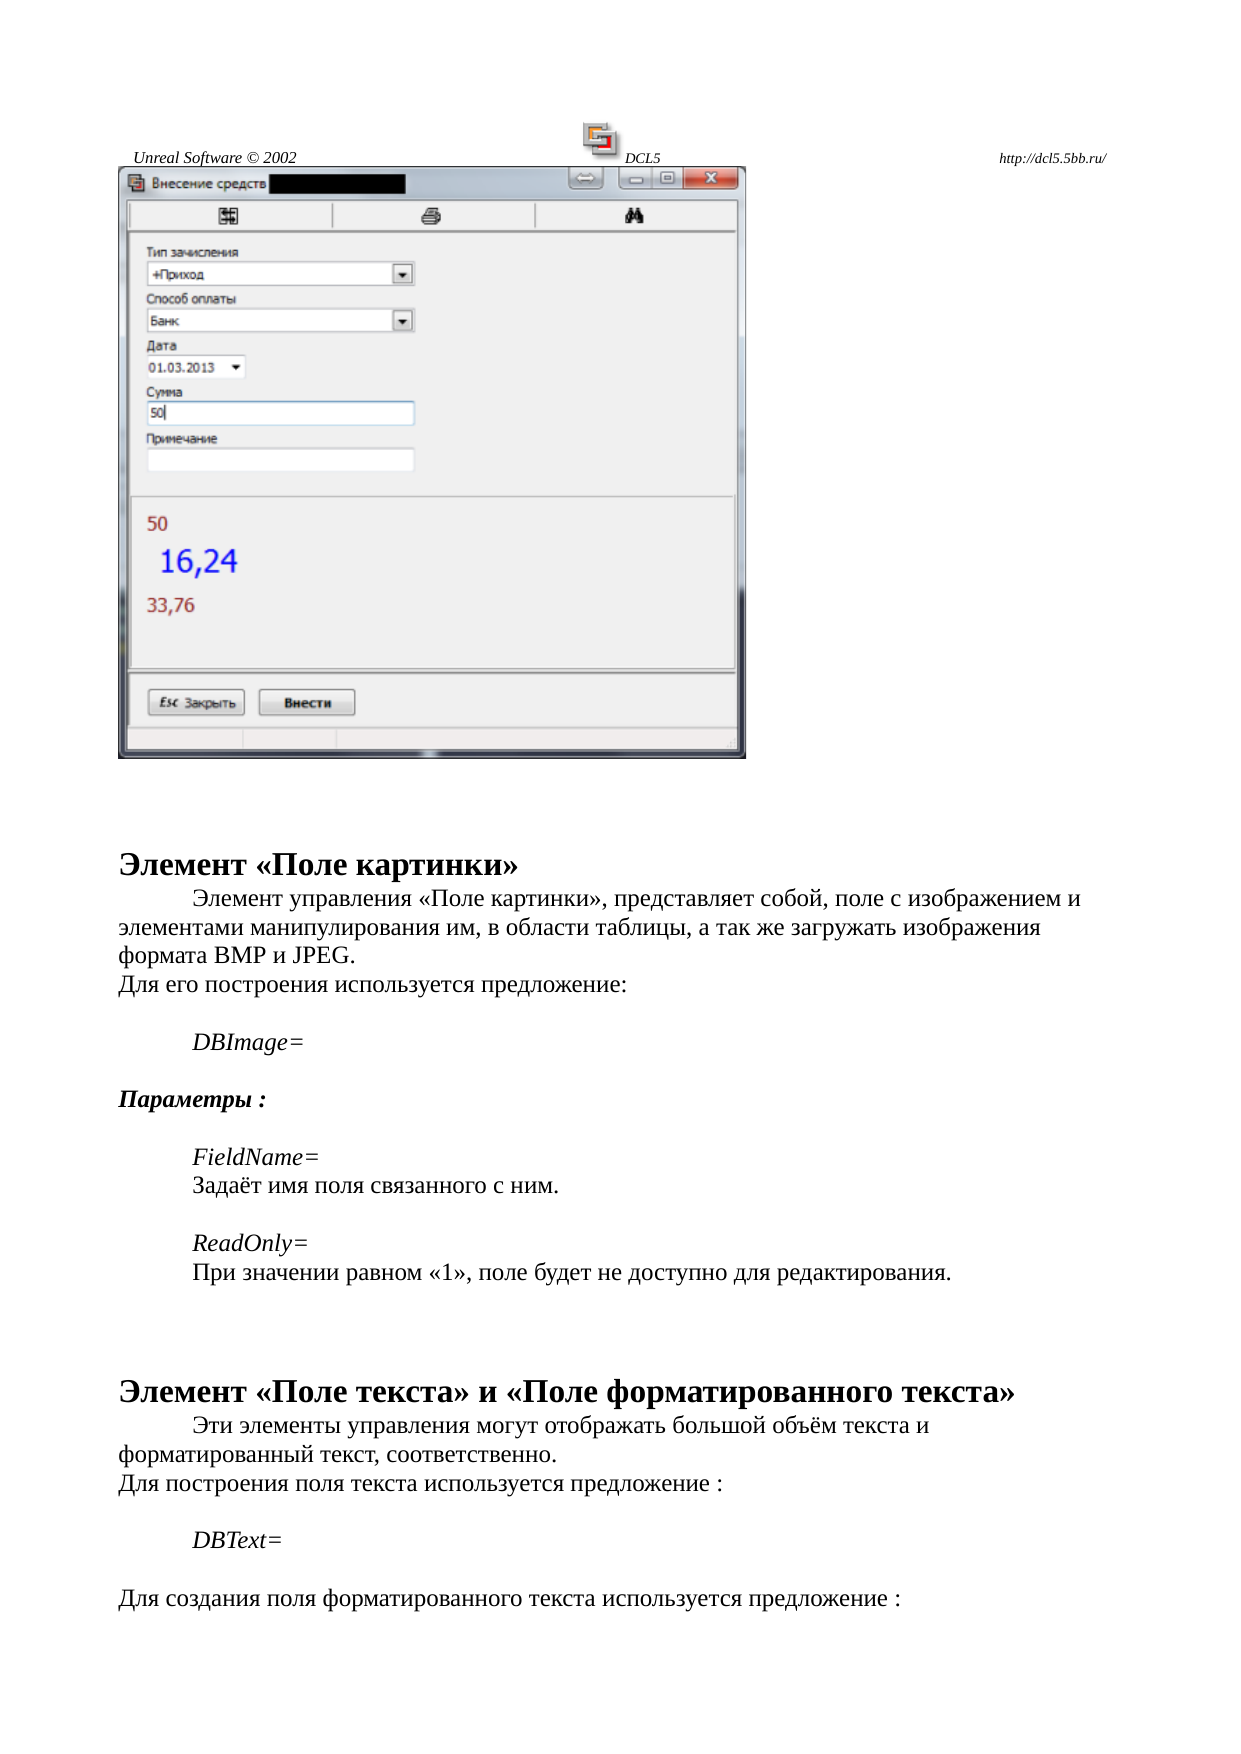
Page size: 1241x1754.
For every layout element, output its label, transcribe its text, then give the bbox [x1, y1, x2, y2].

text Для построения поля текста используется предложение : [118, 1468, 1122, 1496]
text DBImage= [118, 1027, 1122, 1056]
text Для создания поля форматированного текста используется предложение : [118, 1583, 1122, 1611]
text Элемент управления «Поле картинки», представляет собой, поле с изображением и элементами манипулирования им, в области таблицы, а так же загружать изображения формата BMP и JPEG. [118, 883, 1122, 969]
text При значении равном «1», поле будет не доступно для редактирования. [118, 1257, 1122, 1286]
text DBText= [118, 1525, 1122, 1554]
text Элемент «Поле текста» и «Поле форматированного текста» [118, 1372, 1122, 1410]
text Эти элементы управления могут отображать большой объём текста и форматированный текст, соответственно. [118, 1410, 1122, 1468]
text ReadOnly= [118, 1228, 1122, 1257]
text Элемент «Поле картинки» [118, 845, 1122, 883]
text FieldName= [118, 1142, 1122, 1171]
picture [579, 118, 625, 164]
text Параметры : [118, 1084, 1122, 1113]
text Задаёт имя поля связанного с ним. [118, 1171, 1122, 1199]
picture [118, 166, 747, 759]
text Для его построения используется предложение: [118, 969, 1122, 998]
